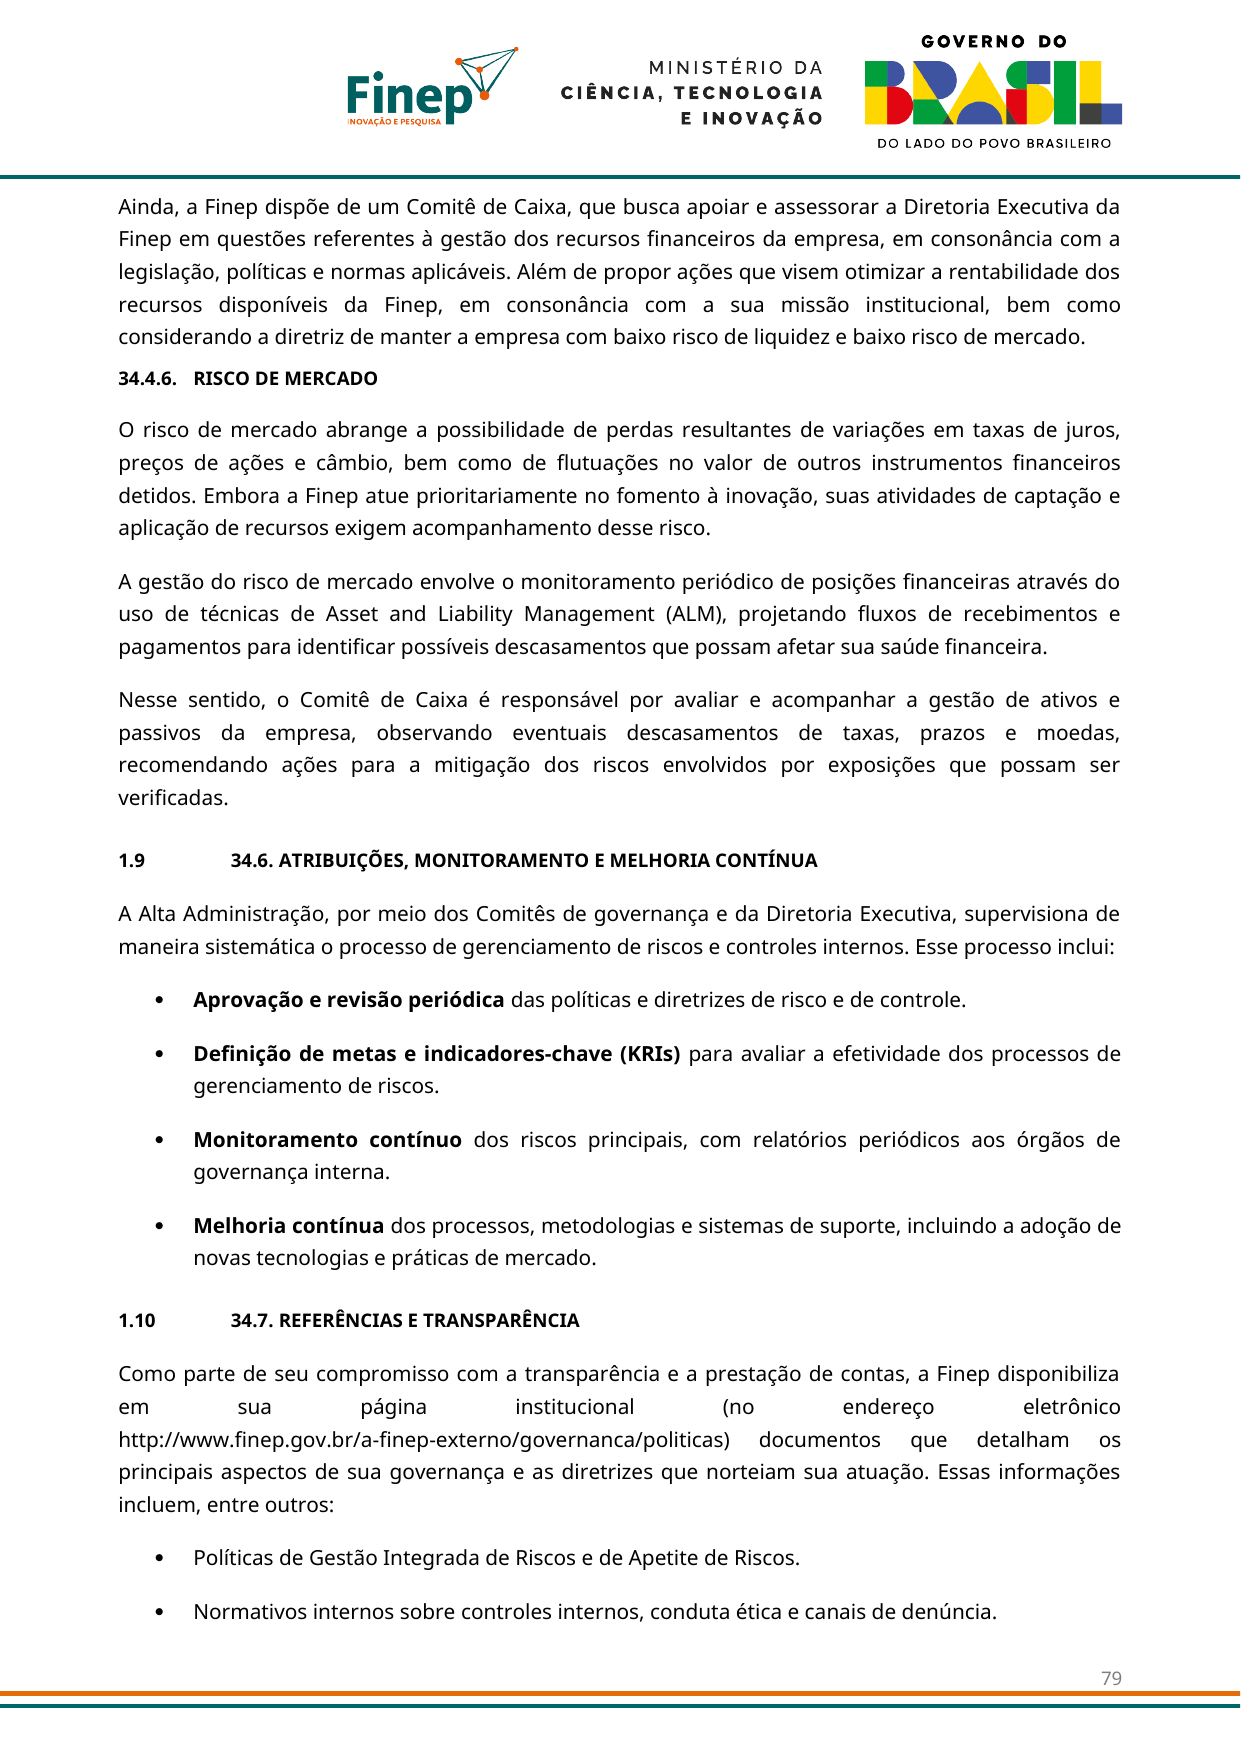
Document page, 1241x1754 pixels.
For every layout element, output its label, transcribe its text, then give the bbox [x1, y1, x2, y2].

list Políticas de Gestão Integrada de Riscos e de Apetite de Riscos. [156, 1543, 1122, 1572]
list Risco de Mercado [118, 365, 1122, 391]
list Monitoramento contínuo dos riscos principais, com relatórios periódicos aos órgãos de governança interna. [156, 1125, 1122, 1186]
text A Alta Administração, por meio dos Comitês de governança e da Diretoria Executiva, supervisiona de maneira sistemática o processo de gerenciamento de riscos e controles internos. Esse processo inclui: [118, 899, 1122, 960]
text Ainda, a Finep dispõe de um Comitê de Caixa, que busca apoiar e assessorar a Diretoria Executiva da Finep em questões referentes à gestão dos recursos financeiros da empresa, em consonância com a legislação, políticas e normas aplicáveis. Além de propor ações que visem otimizar a rentabilidade dos recursos disponíveis da Finep, em consonância com a sua missão institucional, bem como considerando a diretriz de manter a empresa com baixo risco de liquidez e baixo risco de mercado. [118, 192, 1122, 351]
subtitle 34.6. Atribuições, Monitoramento e Melhoria Contínua [118, 847, 1122, 873]
list Definição de metas e indicadores-chave (KRIs) para avaliar a efetividade dos processos de gerenciamento de riscos. [156, 1039, 1122, 1100]
list Normativos internos sobre controles internos, conduta ética e canais de denúncia. [156, 1597, 1122, 1625]
list Melhoria contínua dos processos, metodologias e sistemas de suporte, incluindo a adoção de novas tecnologias e práticas de mercado. [156, 1211, 1122, 1272]
text A gestão do risco de mercado envolve o monitoramento periódico de posições financeiras através do uso de técnicas de Asset and Liability Management (ALM), projetando fluxos de recebimentos e pagamentos para identificar possíveis descasamentos que possam afetar sua saúde financeira. [118, 567, 1122, 660]
list Aprovação e revisão periódica das políticas e diretrizes de risco e de controle. [156, 985, 1122, 1014]
subtitle 34.7. Referências e Transparência [118, 1307, 1122, 1333]
text Nesse sentido, o Comitê de Caixa é responsável por avaliar e acompanhar a gestão de ativos e passivos da empresa, observando eventuais descasamentos de taxas, prazos e moedas, recomendando ações para a mitigação dos riscos envolvidos por exposições que possam ser verificadas. [118, 685, 1122, 812]
text O risco de mercado abrange a possibilidade de perdas resultantes de variações em taxas de juros, preços de ações e câmbio, bem como de flutuações no valor de outros instrumentos financeiros detidos. Embora a Finep atue prioritariamente no fomento à inovação, suas atividades de captação e aplicação de recursos exigem acompanhamento desse risco. [118, 416, 1122, 542]
text Como parte de seu compromisso com a transparência e a prestação de contas, a Finep disponibiliza em sua página institucional (no endereço eletrônico http://www.finep.gov.br/a-finep-externo/governanca/politicas) documentos que detalham os principais aspectos de sua governança e as diretrizes que norteiam sua atuação. Essas informações incluem, entre outros: [118, 1359, 1122, 1518]
